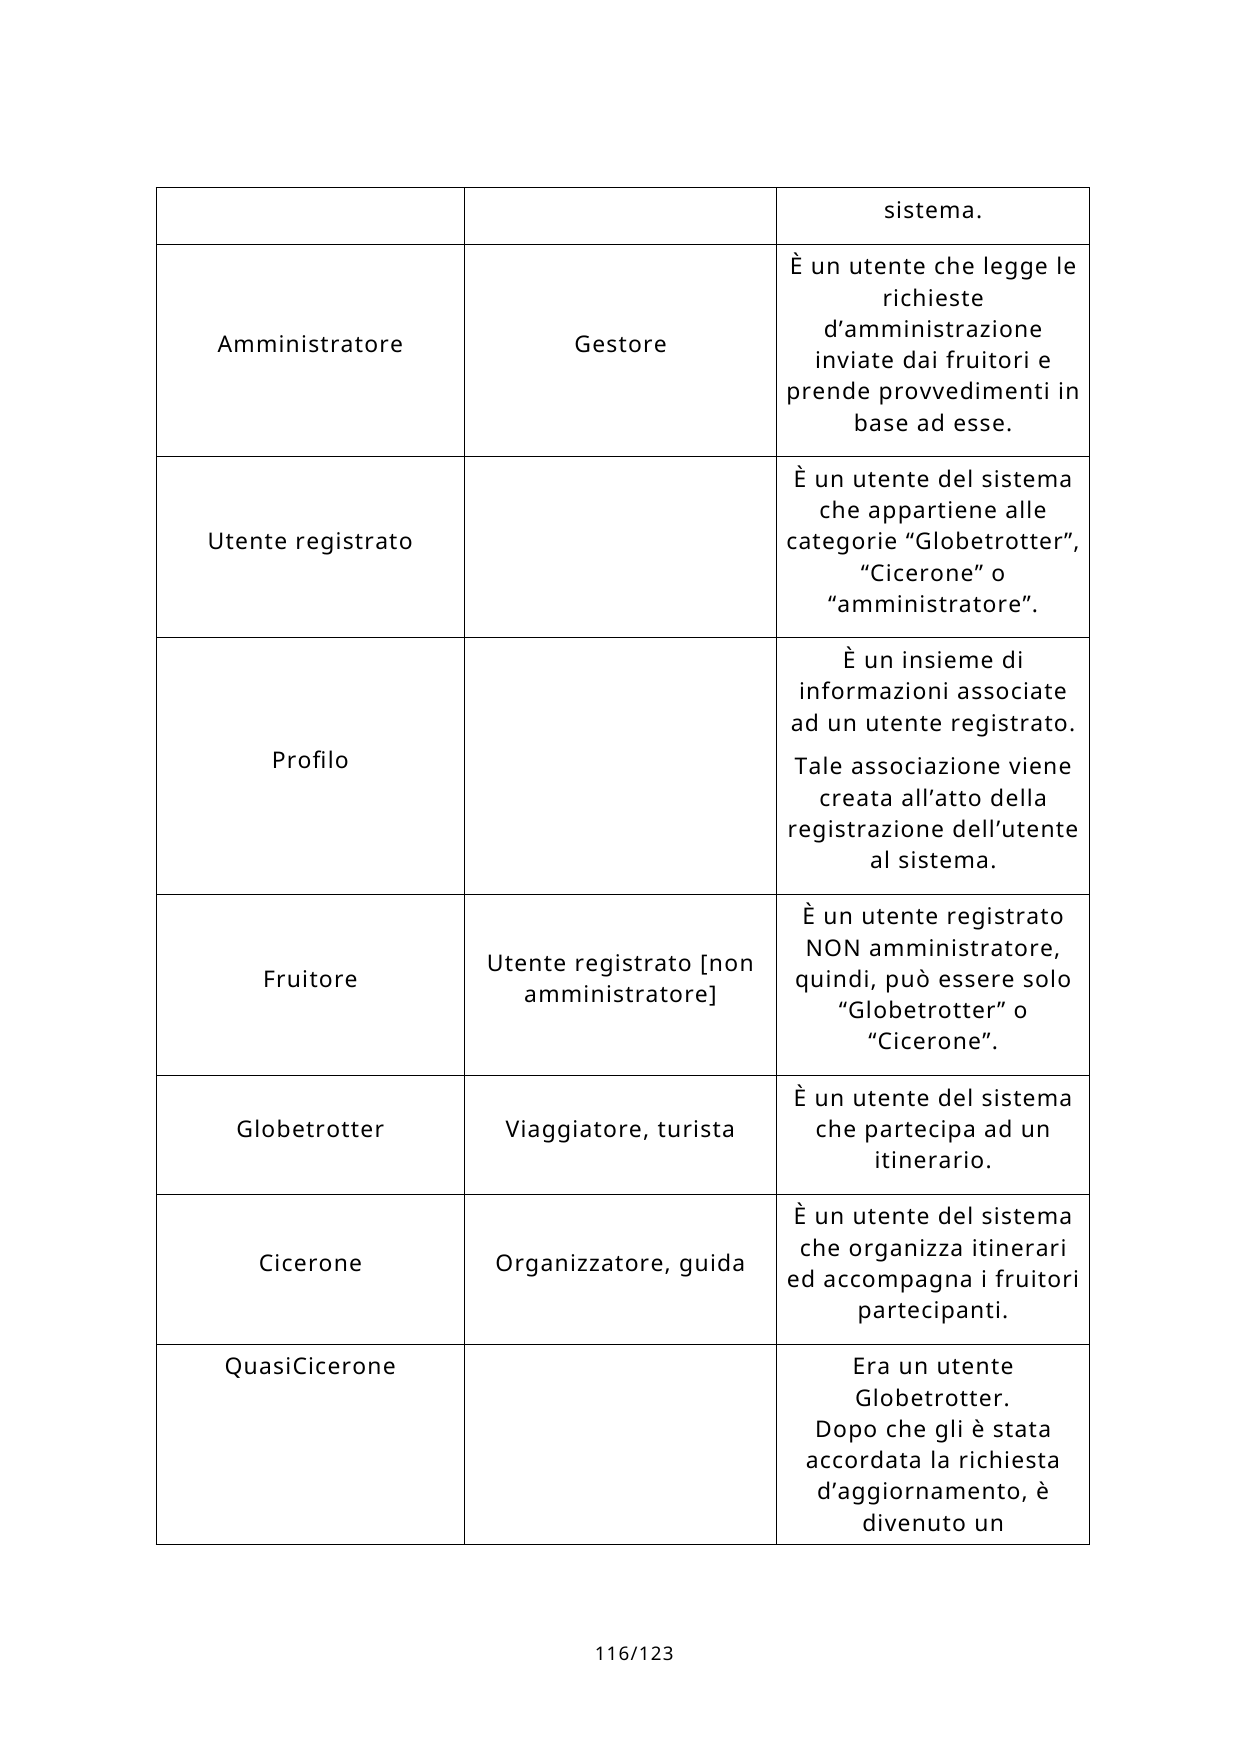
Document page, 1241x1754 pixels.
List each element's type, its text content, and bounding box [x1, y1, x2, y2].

table_cell sistema. [777, 188, 1089, 243]
table_cell [465, 188, 776, 243]
table_cell Viaggiatore, turista [465, 1076, 776, 1193]
table_cell Utente registrato [non amministratore] [465, 895, 776, 1075]
table_cell QuasiCicerone [157, 1345, 464, 1543]
table_cell [465, 457, 776, 637]
table_cell Cicerone [157, 1195, 464, 1343]
table_cell [465, 1345, 776, 1543]
table_cell Gestore [465, 245, 776, 456]
table_cell [157, 188, 464, 243]
table_cell Organizzatore, guida [465, 1195, 776, 1343]
table_cell Era un utente Globetrotter. Dopo che gli è stata accordata la richiesta d’aggiornamento, è divenuto un [777, 1345, 1089, 1543]
table_cell Profilo [157, 638, 464, 893]
table_cell Utente registrato [157, 457, 464, 637]
table_cell È un utente che legge le richieste d’amministrazione inviate dai fruitori e prende provvedimenti in base ad esse. [777, 245, 1089, 456]
table_cell È un utente del sistema che partecipa ad un itinerario. [777, 1076, 1089, 1193]
table_cell Fruitore [157, 895, 464, 1075]
table_cell [465, 638, 776, 893]
table_cell È un insieme di informazioni associate ad un utente registrato. Tale associazione viene creata all’atto della registrazione dell’utente al sistema. [777, 638, 1089, 893]
table_cell Globetrotter [157, 1076, 464, 1193]
table_cell È un utente del sistema che appartiene alle categorie “Globetrotter”, “Cicerone” o “amministratore”. [777, 457, 1089, 637]
table_cell Amministratore [157, 245, 464, 456]
table_cell È un utente del sistema che organizza itinerari ed accompagna i fruitori partecipanti. [777, 1195, 1089, 1343]
table_cell È un utente registrato NON amministratore, quindi, può essere solo “Globetrotter” o “Cicerone”. [777, 895, 1089, 1075]
